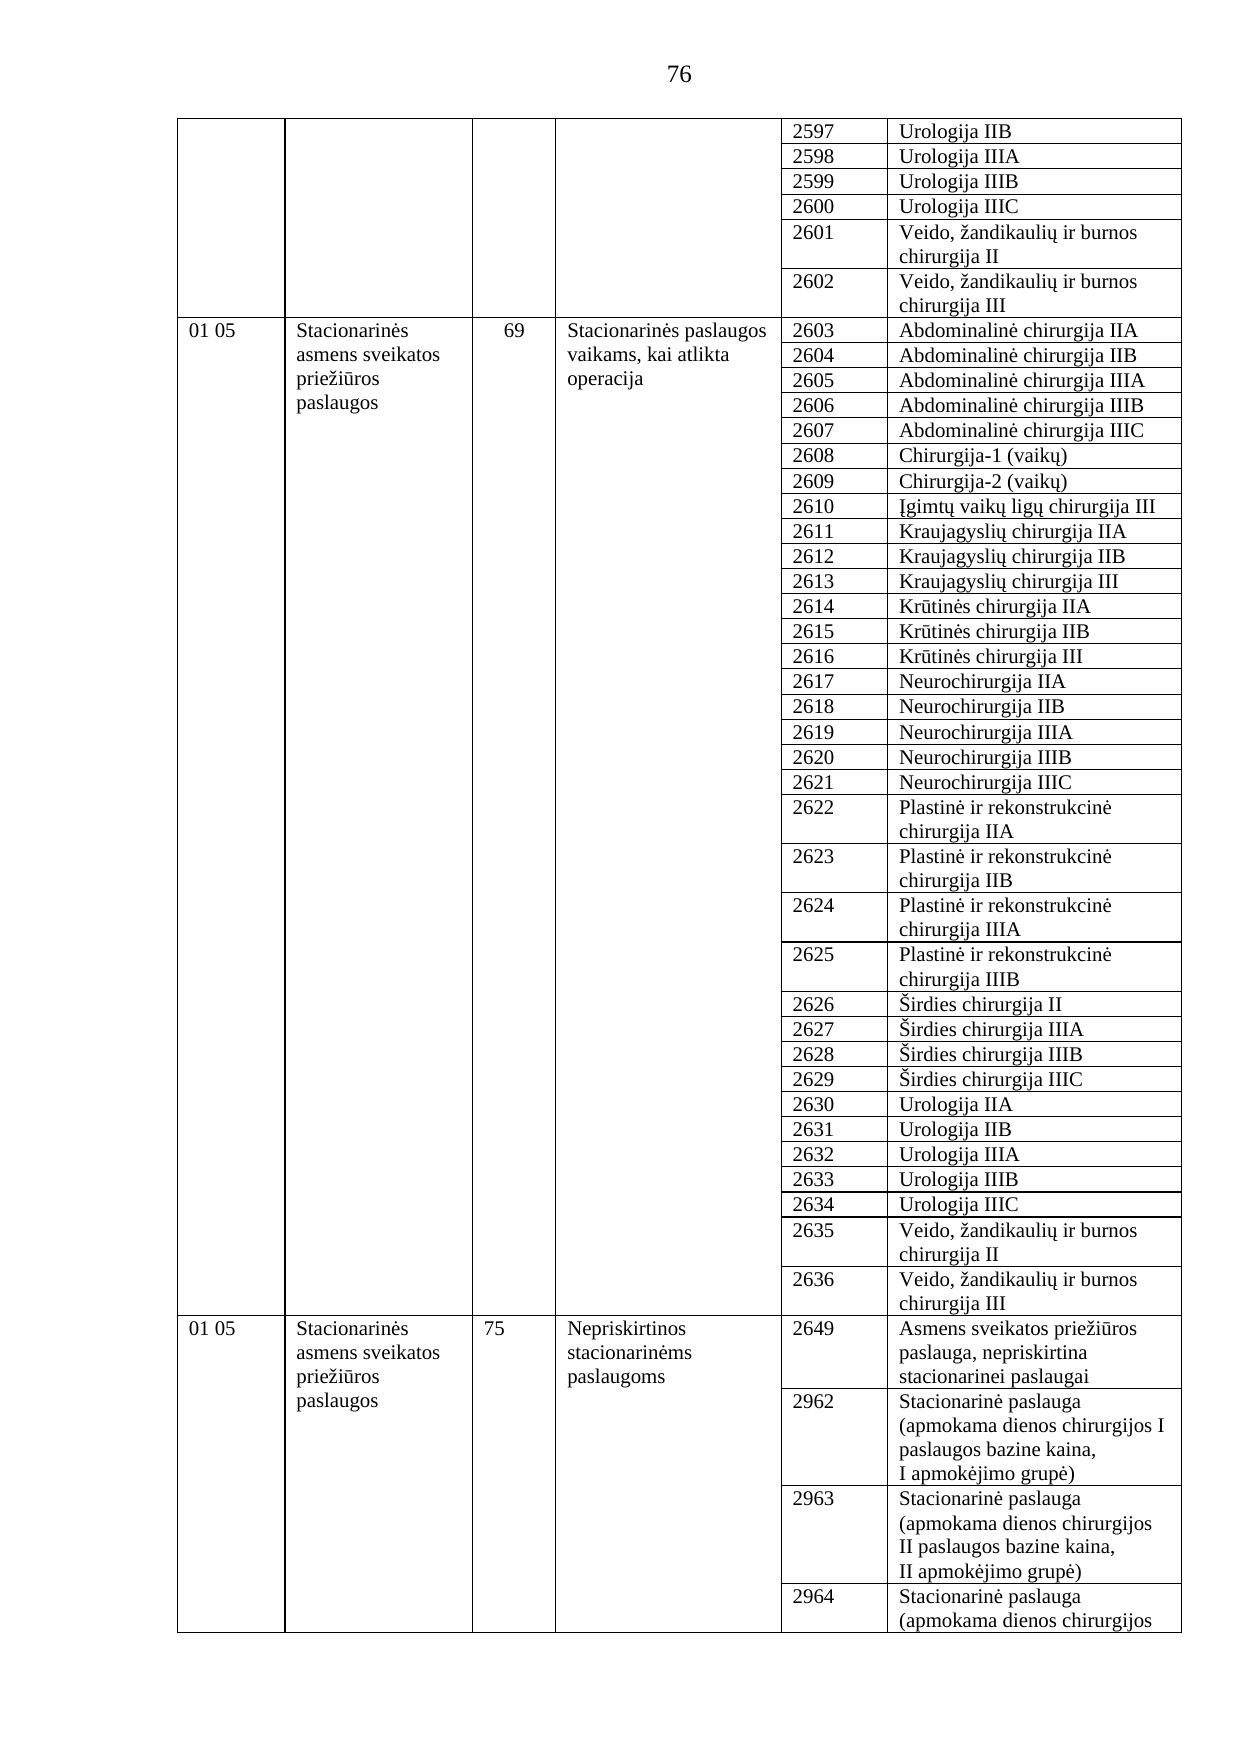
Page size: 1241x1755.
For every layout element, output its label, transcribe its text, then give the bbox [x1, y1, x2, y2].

table_cell [286, 119, 472, 317]
table_cell Krūtinės chirurgija IIA [888, 594, 1181, 618]
table_cell 2622 [782, 795, 887, 843]
table_cell Abdominalinė chirurgija IIA [888, 318, 1181, 342]
table_cell 2636 [782, 1267, 887, 1315]
table_cell [473, 119, 555, 317]
table_cell Neurochirurgija IIIB [888, 745, 1181, 769]
table_cell 2962 [782, 1389, 887, 1485]
table_cell Urologija IIIC [888, 195, 1181, 218]
table_cell 2607 [782, 418, 887, 442]
table_cell Urologija IIIB [888, 169, 1181, 193]
table_cell 2604 [782, 343, 887, 367]
table_cell 2614 [782, 594, 887, 618]
table_cell Širdies chirurgija IIIB [888, 1042, 1181, 1066]
table_cell Veido, žandikaulių ir burnos chirurgija III [888, 269, 1181, 317]
table_cell Abdominalinė chirurgija IIB [888, 343, 1181, 367]
table_cell Chirurgija-2 (vaikų) [888, 469, 1181, 493]
table_cell 2627 [782, 1017, 887, 1041]
table_cell 2616 [782, 644, 887, 668]
table_cell 2628 [782, 1042, 887, 1066]
table_cell 01 05 [178, 1316, 284, 1632]
table_cell Abdominalinė chirurgija IIIC [888, 418, 1181, 442]
table_cell Abdominalinė chirurgija IIIA [888, 368, 1181, 392]
table_cell 2633 [782, 1167, 887, 1191]
table_cell Nepriskirtinos stacionarinėms paslaugoms [556, 1316, 781, 1632]
table_cell Neurochirurgija IIA [888, 669, 1181, 693]
table_cell 2599 [782, 169, 887, 193]
table_cell Urologija IIB [888, 1117, 1181, 1141]
table_cell Plastinė ir rekonstrukcinė chirurgija IIB [888, 844, 1181, 892]
table_cell Kraujagyslių chirurgija IIA [888, 519, 1181, 543]
table_cell Stacionarinės paslaugos vaikams, kai atlikta operacija [556, 318, 781, 1315]
table_cell 2600 [782, 195, 887, 218]
table_cell 2963 [782, 1486, 887, 1583]
table_cell Urologija IIIB [888, 1167, 1181, 1191]
table_cell Urologija IIIA [888, 1142, 1181, 1166]
table_cell 2621 [782, 770, 887, 794]
table_cell Stacionarinės asmens sveikatos priežiūros paslaugos [286, 1316, 472, 1632]
table_cell 2605 [782, 368, 887, 392]
table_cell 2629 [782, 1067, 887, 1091]
table_cell 2626 [782, 992, 887, 1016]
table_cell 2964 [782, 1584, 887, 1632]
table_cell 2602 [782, 269, 887, 317]
table_cell 2635 [782, 1218, 887, 1266]
table_cell Plastinė ir rekonstrukcinė chirurgija IIA [888, 795, 1181, 843]
table_cell Urologija IIIC [888, 1193, 1181, 1216]
table_cell 2618 [782, 695, 887, 718]
table_cell 2597 [782, 119, 887, 143]
table_cell 2603 [782, 318, 887, 342]
table_cell Neurochirurgija IIIA [888, 720, 1181, 744]
table_cell [556, 119, 781, 317]
table_cell Urologija IIIA [888, 144, 1181, 168]
table_cell Asmens sveikatos priežiūros paslauga, nepriskirtina stacionarinei paslaugai [888, 1316, 1181, 1388]
table_cell Veido, žandikaulių ir burnos chirurgija II [888, 1218, 1181, 1266]
table_cell 75 [473, 1316, 555, 1632]
table_cell Stacionarinė paslauga (apmokama dienos chirurgijos [888, 1584, 1181, 1632]
table_cell Chirurgija-1 (vaikų) [888, 444, 1181, 467]
table_cell 2625 [782, 943, 887, 991]
table_cell 2608 [782, 444, 887, 467]
table_cell Stacionarinė paslauga (apmokama dienos chirurgijos II paslaugos bazine kaina, II apmokėjimo grupė) [888, 1486, 1181, 1583]
table_cell 2623 [782, 844, 887, 892]
table_cell 2624 [782, 893, 887, 941]
table_cell Abdominalinė chirurgija IIIB [888, 393, 1181, 417]
table_cell 2601 [782, 220, 887, 268]
table_cell Stacionarinės asmens sveikatos priežiūros paslaugos [286, 318, 472, 1315]
table_cell Širdies chirurgija II [888, 992, 1181, 1016]
table_cell 01 05 [178, 318, 284, 1315]
table_cell 2620 [782, 745, 887, 769]
table_cell 2610 [782, 494, 887, 518]
table_cell 2613 [782, 569, 887, 593]
table_cell 2615 [782, 619, 887, 643]
table_cell Stacionarinė paslauga (apmokama dienos chirurgijos I paslaugos bazine kaina, I apmokėjimo grupė) [888, 1389, 1181, 1485]
table_cell 2609 [782, 469, 887, 493]
table_cell Neurochirurgija IIIC [888, 770, 1181, 794]
table_cell 2630 [782, 1092, 887, 1116]
table_cell 2649 [782, 1316, 887, 1388]
table_cell Kraujagyslių chirurgija III [888, 569, 1181, 593]
table_cell 2612 [782, 544, 887, 568]
table_cell Plastinė ir rekonstrukcinė chirurgija IIIA [888, 893, 1181, 941]
table_cell Krūtinės chirurgija IIB [888, 619, 1181, 643]
table_cell Širdies chirurgija IIIC [888, 1067, 1181, 1091]
table_cell 2598 [782, 144, 887, 168]
table_cell Veido, žandikaulių ir burnos chirurgija III [888, 1267, 1181, 1315]
table_cell Urologija IIB [888, 119, 1181, 143]
table_cell 2634 [782, 1193, 887, 1216]
table_cell 2619 [782, 720, 887, 744]
table_cell Įgimtų vaikų ligų chirurgija III [888, 494, 1181, 518]
table_cell 2632 [782, 1142, 887, 1166]
table_cell 2606 [782, 393, 887, 417]
table_cell 2611 [782, 519, 887, 543]
table_cell Plastinė ir rekonstrukcinė chirurgija IIIB [888, 943, 1181, 991]
table_cell Širdies chirurgija IIIA [888, 1017, 1181, 1041]
table_cell 2617 [782, 669, 887, 693]
table_cell Urologija IIA [888, 1092, 1181, 1116]
table_cell 69 [473, 318, 555, 1315]
table_cell Kraujagyslių chirurgija IIB [888, 544, 1181, 568]
table_cell [178, 119, 284, 317]
table_cell Neurochirurgija IIB [888, 695, 1181, 718]
table_cell Krūtinės chirurgija III [888, 644, 1181, 668]
table_cell 2631 [782, 1117, 887, 1141]
table_cell Veido, žandikaulių ir burnos chirurgija II [888, 220, 1181, 268]
